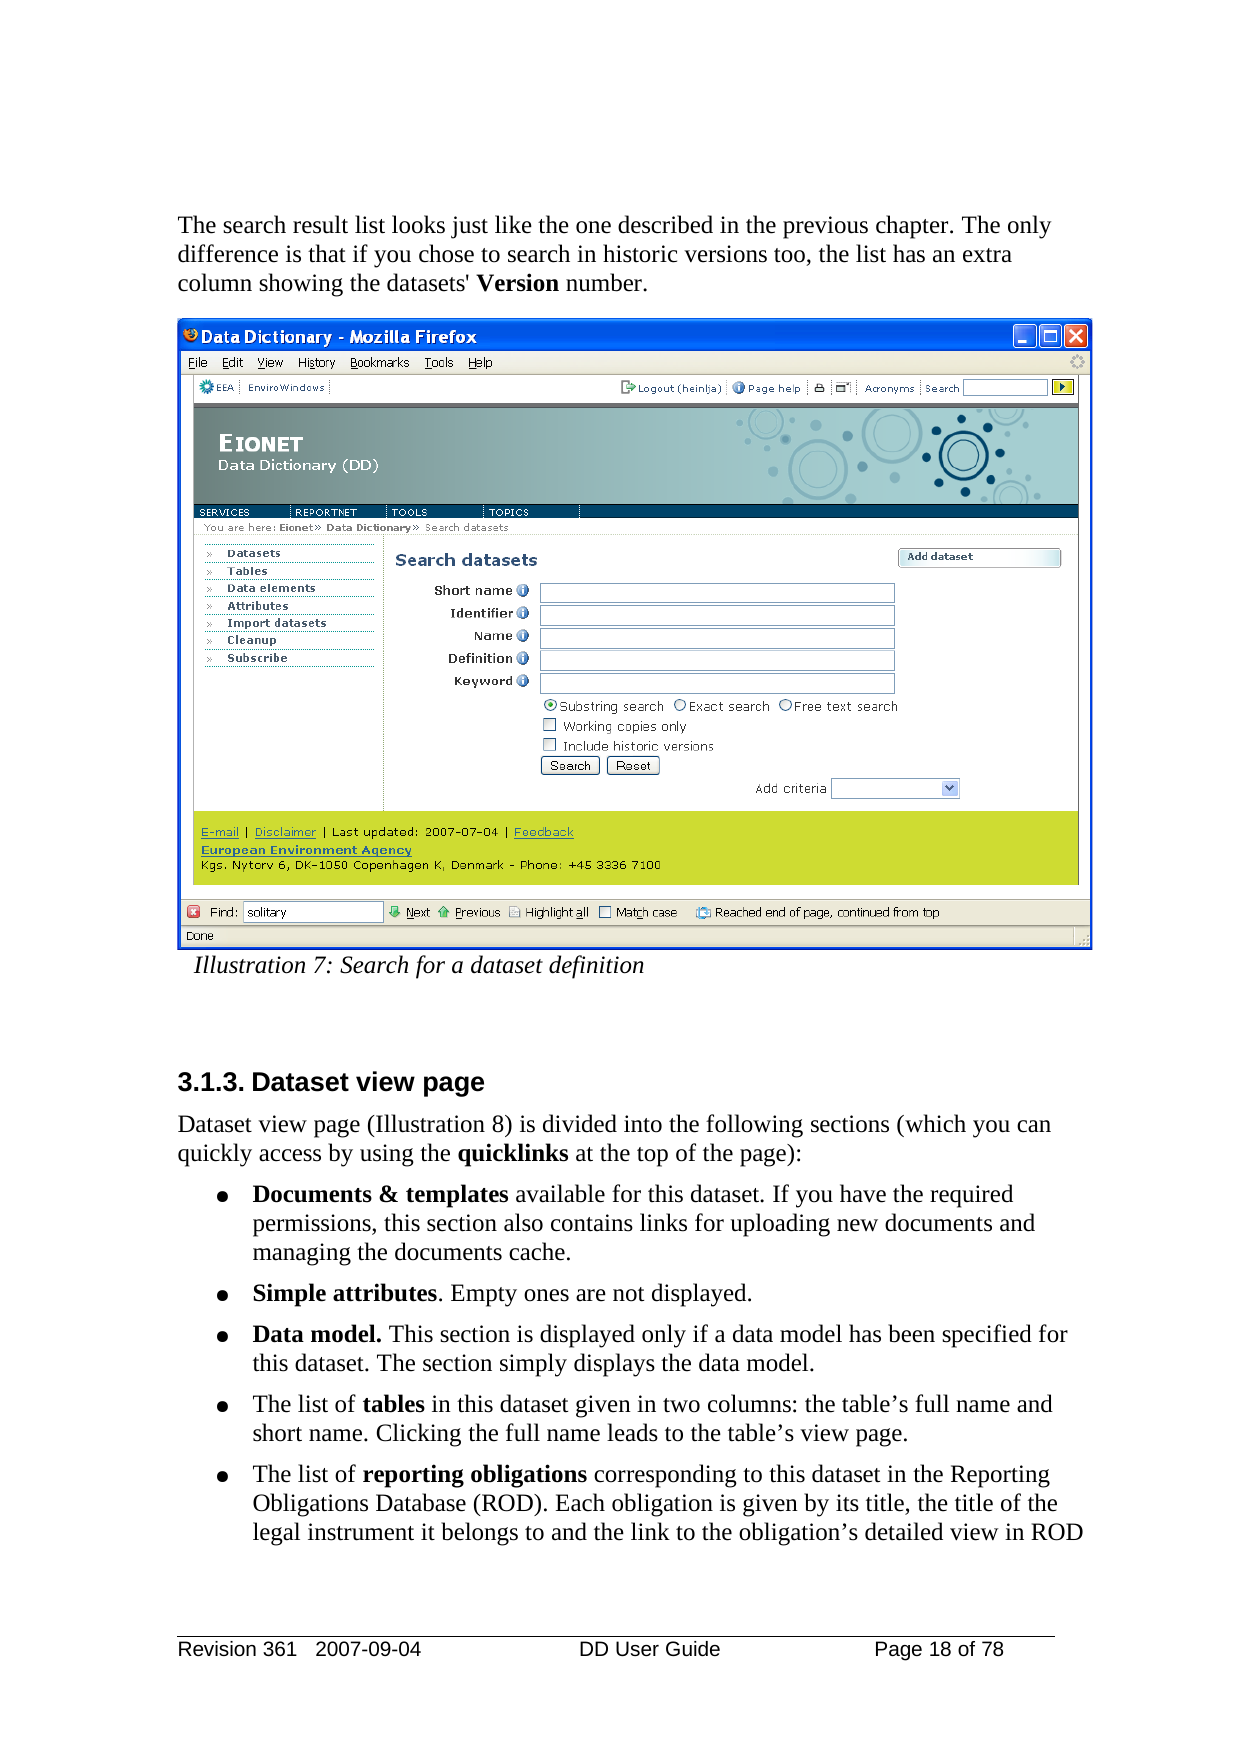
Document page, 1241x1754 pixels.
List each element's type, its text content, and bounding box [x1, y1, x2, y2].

list Simple attributes. Empty ones are not displayed. [215, 1278, 1092, 1307]
list Documents & templates available for this dataset. If you have the required permissions, this section also contains links for uploading new documents and managing the documents cache. [215, 1179, 1092, 1266]
list The list of reporting obligations corresponding to this dataset in the Reporting Obligations Database (ROD). Each obligation is given by its title, the title of the legal instrument it belongs to and the link to the obligation’s detailed view in ROD [215, 1458, 1092, 1546]
text Illustration 7: Search for a dataset definition [194, 950, 1076, 979]
list Data model. This section is displayed only if a data model has been specified for this dataset. The section simply displays the data model. [215, 1319, 1092, 1377]
text Dataset view page (Illustration 8) is divided into the following sections (which you can quickly access by using the quicklinks at the top of the page): [177, 1109, 1092, 1167]
list The list of tables in this dataset given in two columns: the table’s full name and short name. Clicking the full name leads to the table’s view page. [215, 1388, 1092, 1447]
picture [177, 318, 1093, 950]
text The search result list looks just like the one described in the previous chapter. The only difference is that if you chose to search in historic versions too, the list has an extra column showing the datasets' Version number. [177, 210, 1092, 297]
subtitle Dataset view page [177, 1065, 1092, 1096]
